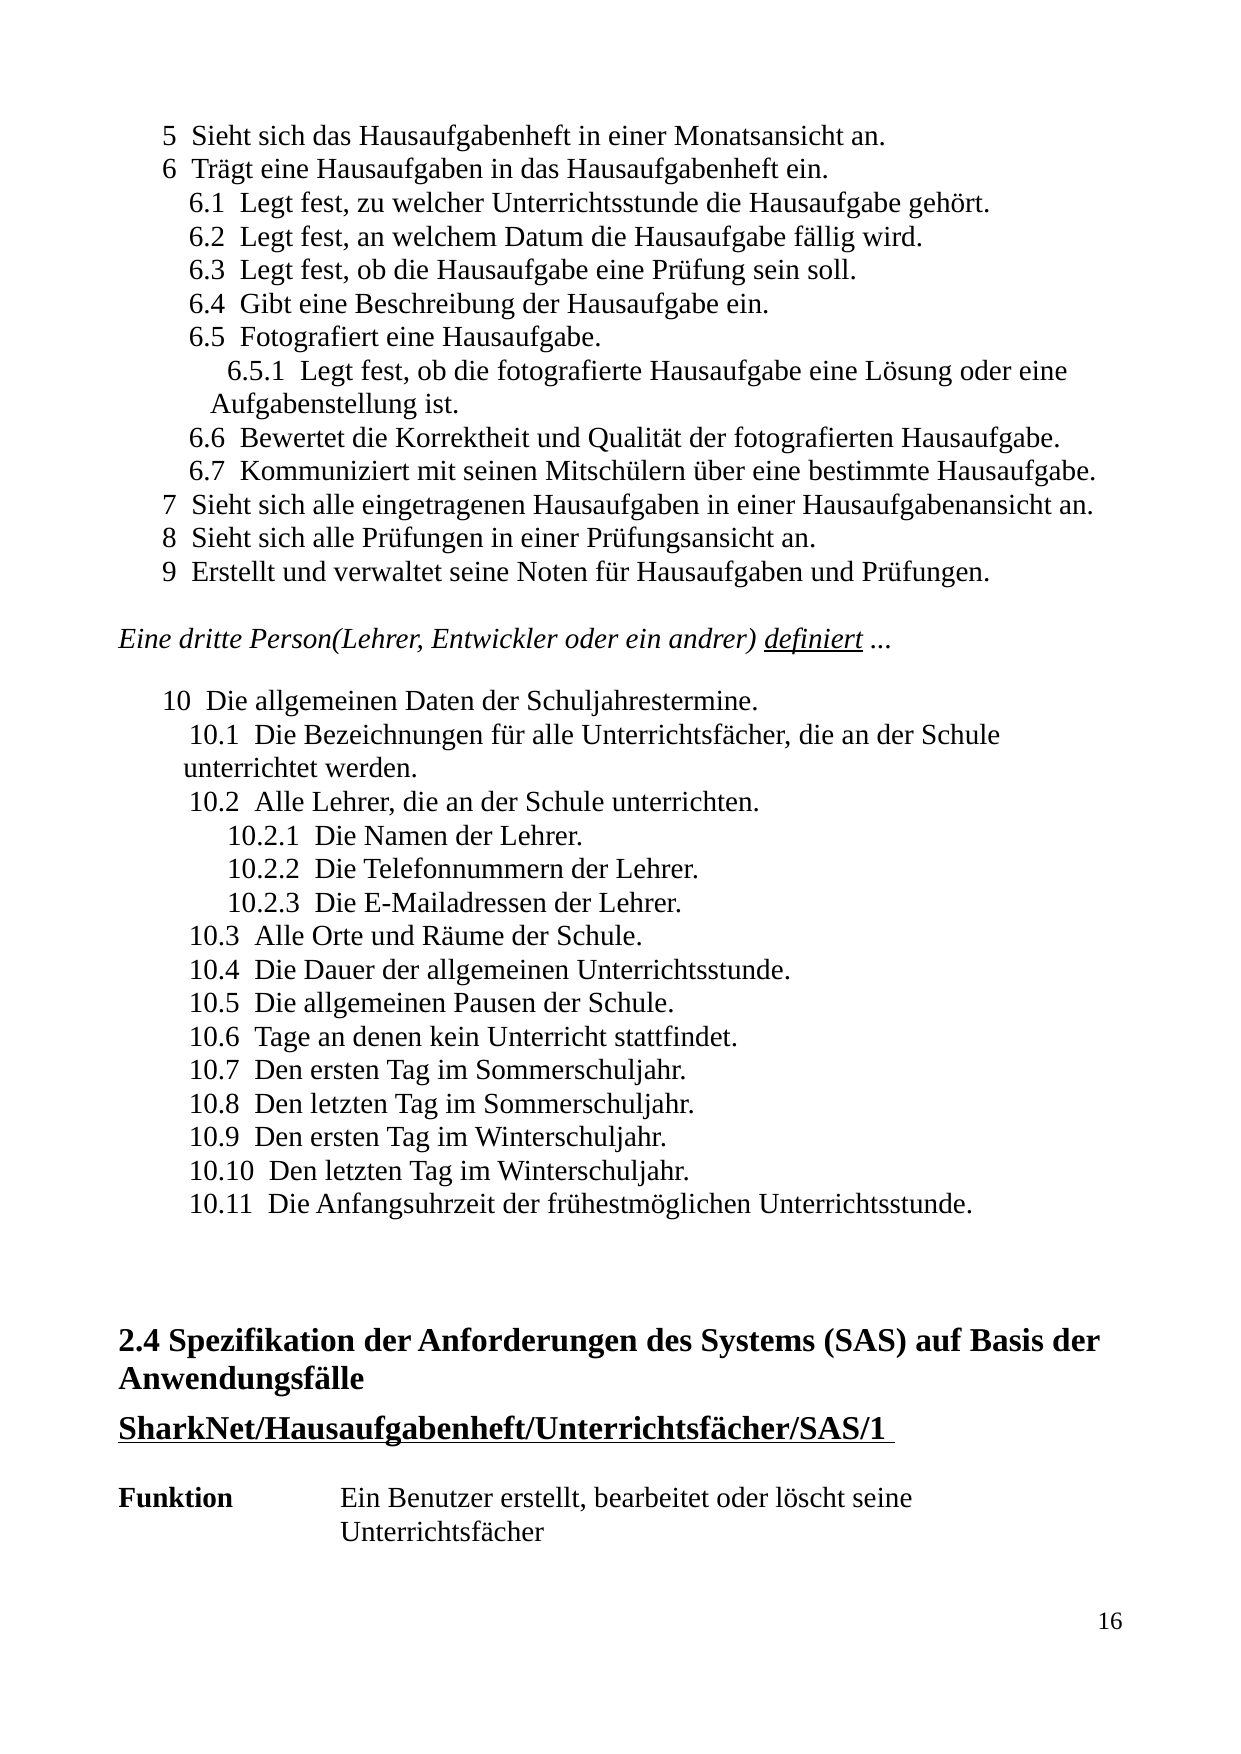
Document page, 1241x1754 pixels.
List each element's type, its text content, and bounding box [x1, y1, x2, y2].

list Legt fest, ob die fotografierte Hausaufgabe eine Lösung oder eine Aufgabenstellung ist. [183, 353, 1122, 420]
list Legt fest, ob die Hausaufgabe eine Prüfung sein soll. [145, 252, 1122, 286]
list Gibt eine Beschreibung der Hausaufgabe ein. [145, 286, 1122, 319]
text Funktion Ein Benutzer erstellt, bearbeitet oder löscht seine Unterrichtsfächer [118, 1480, 1122, 1547]
list Den letzten Tag im Sommerschuljahr. [145, 1086, 1122, 1119]
list Die Anfangsuhrzeit der frühestmöglichen Unterrichtsstunde. [145, 1187, 1122, 1220]
list Die Namen der Lehrer. [183, 818, 1122, 851]
list Die E-Mailadressen der Lehrer. [183, 885, 1122, 918]
list Den letzten Tag im Winterschuljahr. [145, 1153, 1122, 1187]
list Alle Lehrer, die an der Schule unterrichten. [145, 784, 1122, 818]
list Trägt eine Hausaufgaben in das Hausaufgabenheft ein. [118, 152, 1122, 185]
list Alle Orte und Räume der Schule. [145, 918, 1122, 952]
list Tage an denen kein Unterricht stattfindet. [145, 1019, 1122, 1052]
text Eine dritte Person(Lehrer, Entwickler oder ein andrer) definiert ... [118, 621, 1122, 655]
list Erstellt und verwaltet seine Noten für Hausaufgaben und Prüfungen. [118, 554, 1122, 588]
text SharkNet/Hausaufgabenheft/Unterrichtsfächer/SAS/1 [118, 1408, 1122, 1447]
list Die Bezeichnungen für alle Unterrichtsfächer, die an der Schule unterrichtet werden. [145, 717, 1122, 784]
list Die allgemeinen Pausen der Schule. [145, 985, 1122, 1019]
list Sieht sich alle Prüfungen in einer Prüfungsansicht an. [118, 521, 1122, 554]
list Die Dauer der allgemeinen Unterrichtsstunde. [145, 952, 1122, 985]
list Fotografiert eine Hausaufgabe. [145, 319, 1122, 353]
list Bewertet die Korrektheit und Qualität der fotografierten Hausaufgabe. [145, 420, 1122, 453]
subtitle 2.4 Spezifikation der Anforderungen des Systems (SAS) auf Basis der Anwendungsfälle [118, 1320, 1122, 1397]
list Den ersten Tag im Sommerschuljahr. [145, 1052, 1122, 1086]
list Den ersten Tag im Winterschuljahr. [145, 1119, 1122, 1153]
list Sieht sich das Hausaufgabenheft in einer Monatsansicht an. [118, 118, 1122, 152]
list Legt fest, an welchem Datum die Hausaufgabe fällig wird. [145, 219, 1122, 252]
list Die Telefonnummern der Lehrer. [183, 851, 1122, 885]
list Kommuniziert mit seinen Mitschülern über eine bestimmte Hausaufgabe. [145, 453, 1122, 487]
list Die allgemeinen Daten der Schuljahrestermine. [118, 683, 1122, 717]
list Legt fest, zu welcher Unterrichtsstunde die Hausaufgabe gehört. [145, 185, 1122, 219]
list Sieht sich alle eingetragenen Hausaufgaben in einer Hausaufgabenansicht an. [118, 487, 1122, 521]
